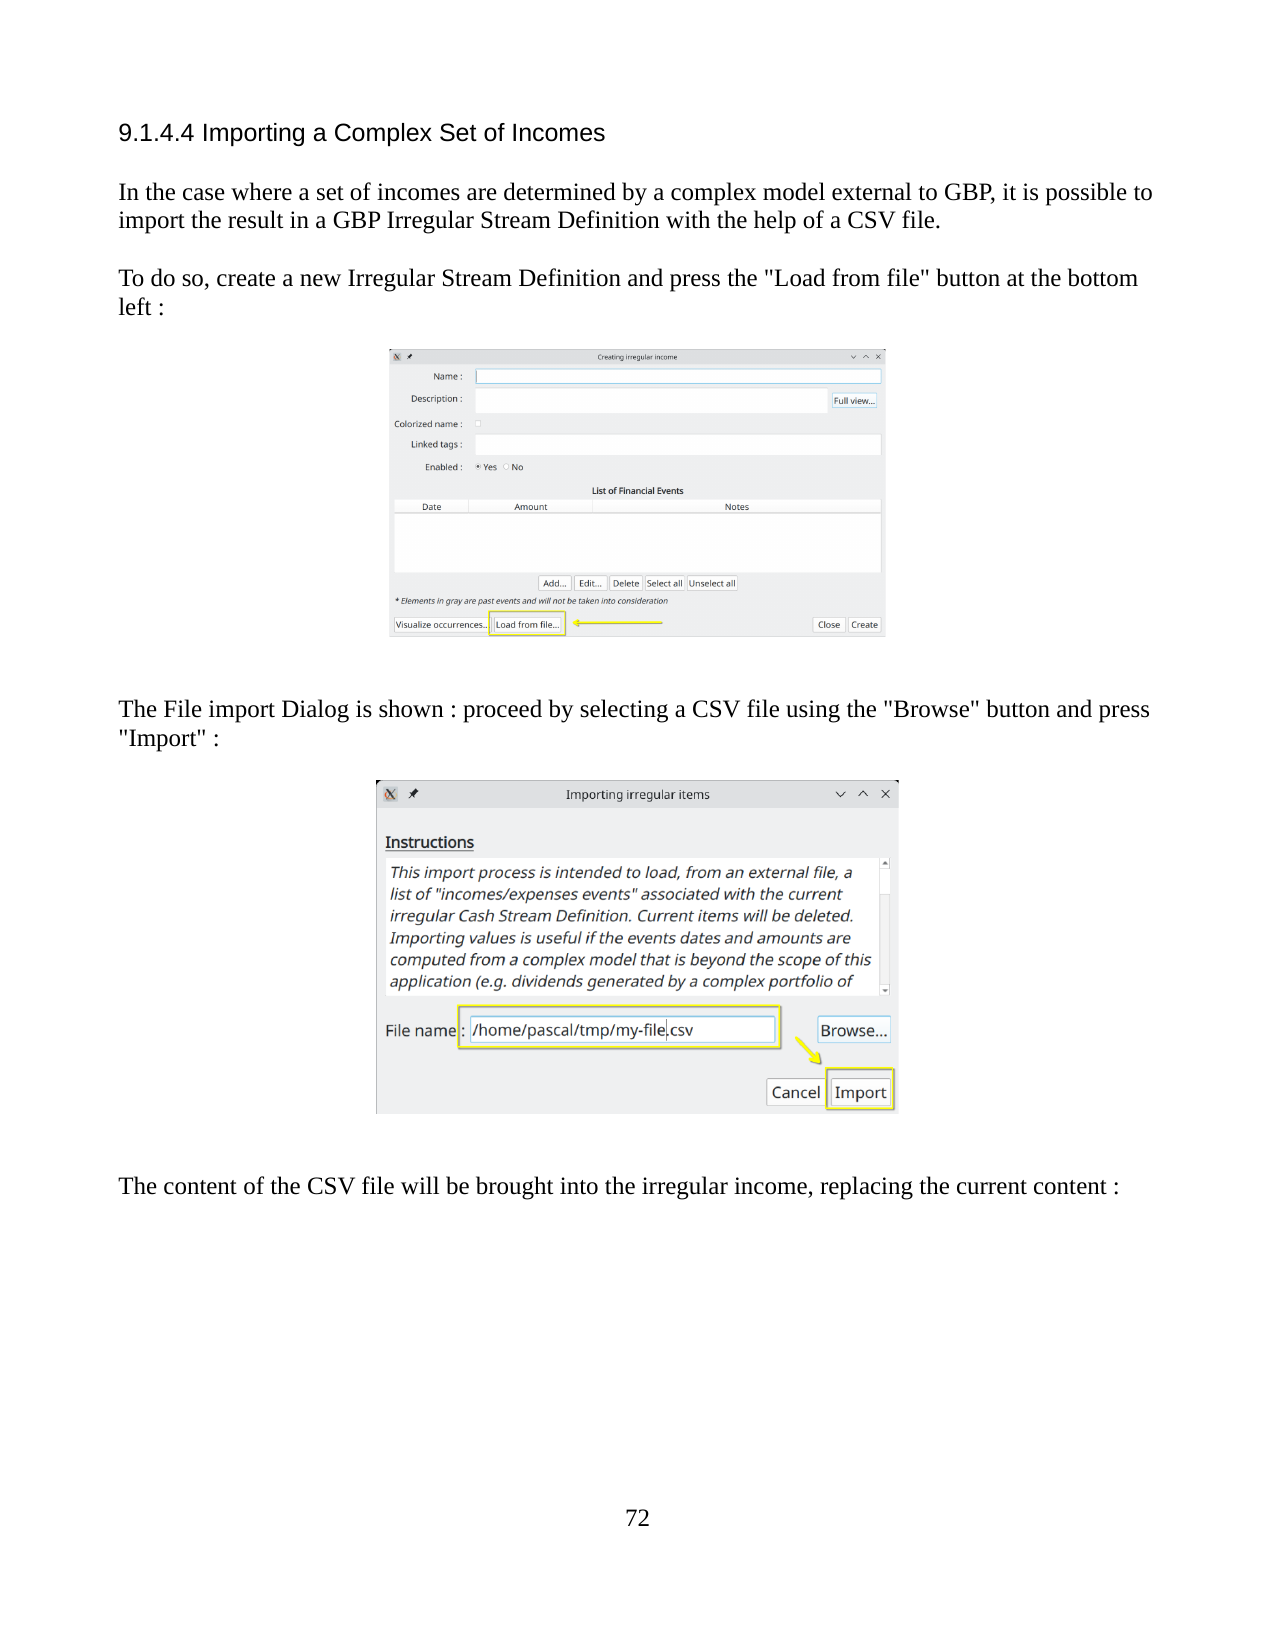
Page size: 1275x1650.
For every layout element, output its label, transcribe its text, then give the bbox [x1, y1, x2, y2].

text The content of the CSV file will be brought into the irregular income, replacing the current content : [118, 1171, 1157, 1200]
subtitle Importing a Complex Set of Incomes [118, 118, 1157, 147]
picture [376, 780, 899, 1114]
text The File import Dialog is shown : proceed by selecting a CSV file using the "Browse" button and press "Import" : [118, 694, 1157, 751]
text To do so, create a new Irregular Stream Definition and press the "Load from file" button at the bottom left : [118, 263, 1157, 321]
picture [389, 349, 886, 637]
text In the case where a set of incomes are determined by a complex model external to GBP, it is possible to import the result in a GBP Irregular Stream Definition with the help of a CSV file. [118, 177, 1157, 234]
